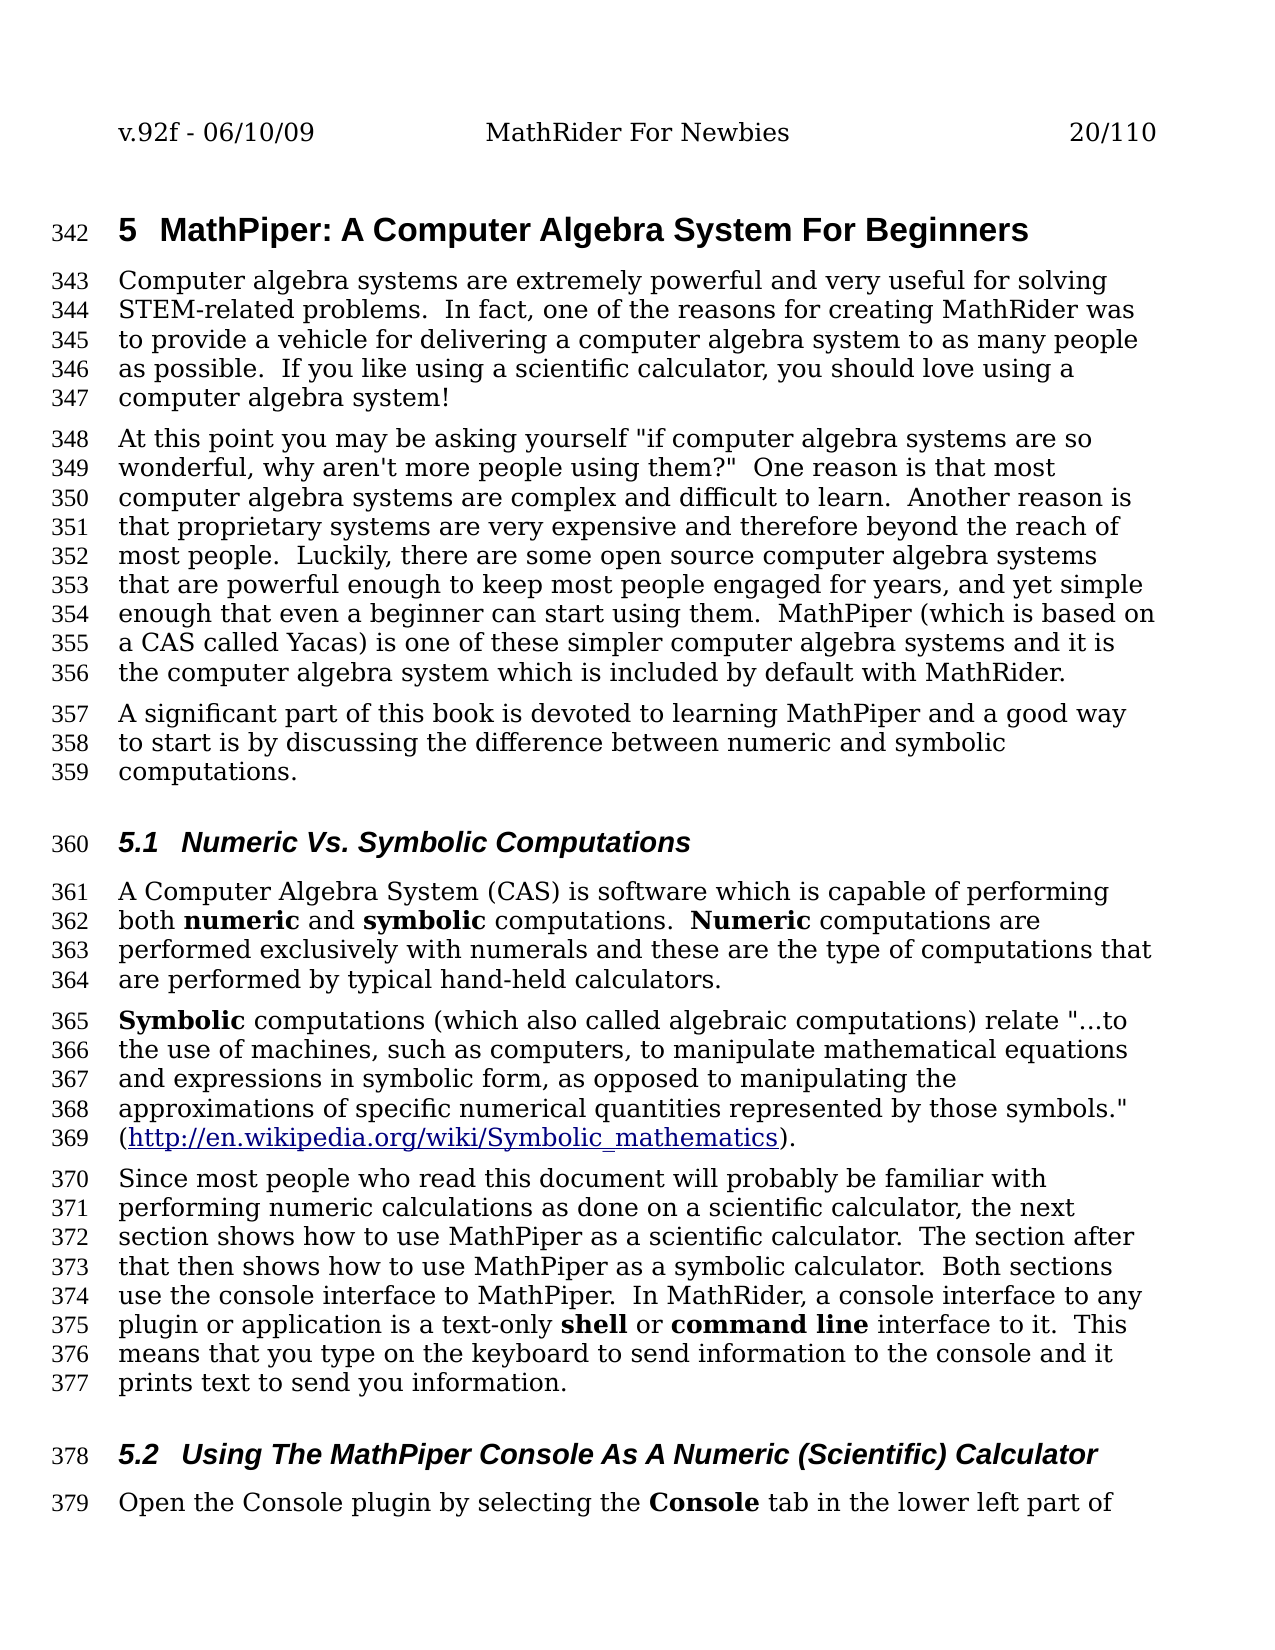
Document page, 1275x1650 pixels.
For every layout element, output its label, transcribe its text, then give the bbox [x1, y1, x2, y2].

text At this point you may be asking yourself "if computer algebra systems are so wonderful, why aren't more people using them?" One reason is that most computer algebra systems are complex and difficult to learn. Another reason is that proprietary systems are very expensive and therefore beyond the reach of most people. Luckily, there are some open source computer algebra systems that are powerful enough to keep most people engaged for years, and yet simple enough that even a beginner can start using them. MathPiper (which is based on a CAS called Yacas) is one of these simpler computer algebra systems and it is the computer algebra system which is included by default with MathRider. [118, 424, 1157, 687]
subtitle MathPiper: A Computer Algebra System For Beginners [118, 210, 1157, 248]
text A significant part of this book is devoted to learning MathPiper and a good way to start is by discussing the difference between numeric and symbolic computations. [118, 699, 1157, 786]
subtitle Numeric Vs. Symbolic Computations [118, 826, 1157, 859]
text Open the Console plugin by selecting the Console tab in the lower left part of [118, 1488, 1157, 1518]
text Since most people who read this document will probably be familiar with performing numeric calculations as done on a scientific calculator, the next section shows how to use MathPiper as a scientific calculator. The section after that then shows how to use MathPiper as a symbolic calculator. Both sections use the console interface to MathPiper. In MathRider, a console interface to any plugin or application is a text-only shell or command line interface to it. This means that you type on the keyboard to send information to the console and it prints text to send you information. [118, 1164, 1157, 1398]
text Computer algebra systems are extremely powerful and very useful for solving STEM-related problems. In fact, one of the reasons for creating MathRider was to provide a vehicle for delivering a computer algebra system to as many people as possible. If you like using a scientific calculator, you should love using a computer algebra system! [118, 266, 1157, 412]
text A Computer Algebra System (CAS) is software which is capable of performing both numeric and symbolic computations. Numeric computations are performed exclusively with numerals and these are the type of computations that are performed by typical hand-held calculators. [118, 877, 1157, 994]
subtitle Using The MathPiper Console As A Numeric (Scientific) Calculator [118, 1437, 1157, 1470]
text Symbolic computations (which also called algebraic computations) relate "...to the use of machines, such as computers, to manipulate mathematical equations and expressions in symbolic form, as opposed to manipulating the approximations of specific numerical quantities represented by those symbols." (http://en.wikipedia.org/wiki/Symbolic_mathematics). [118, 1006, 1157, 1152]
